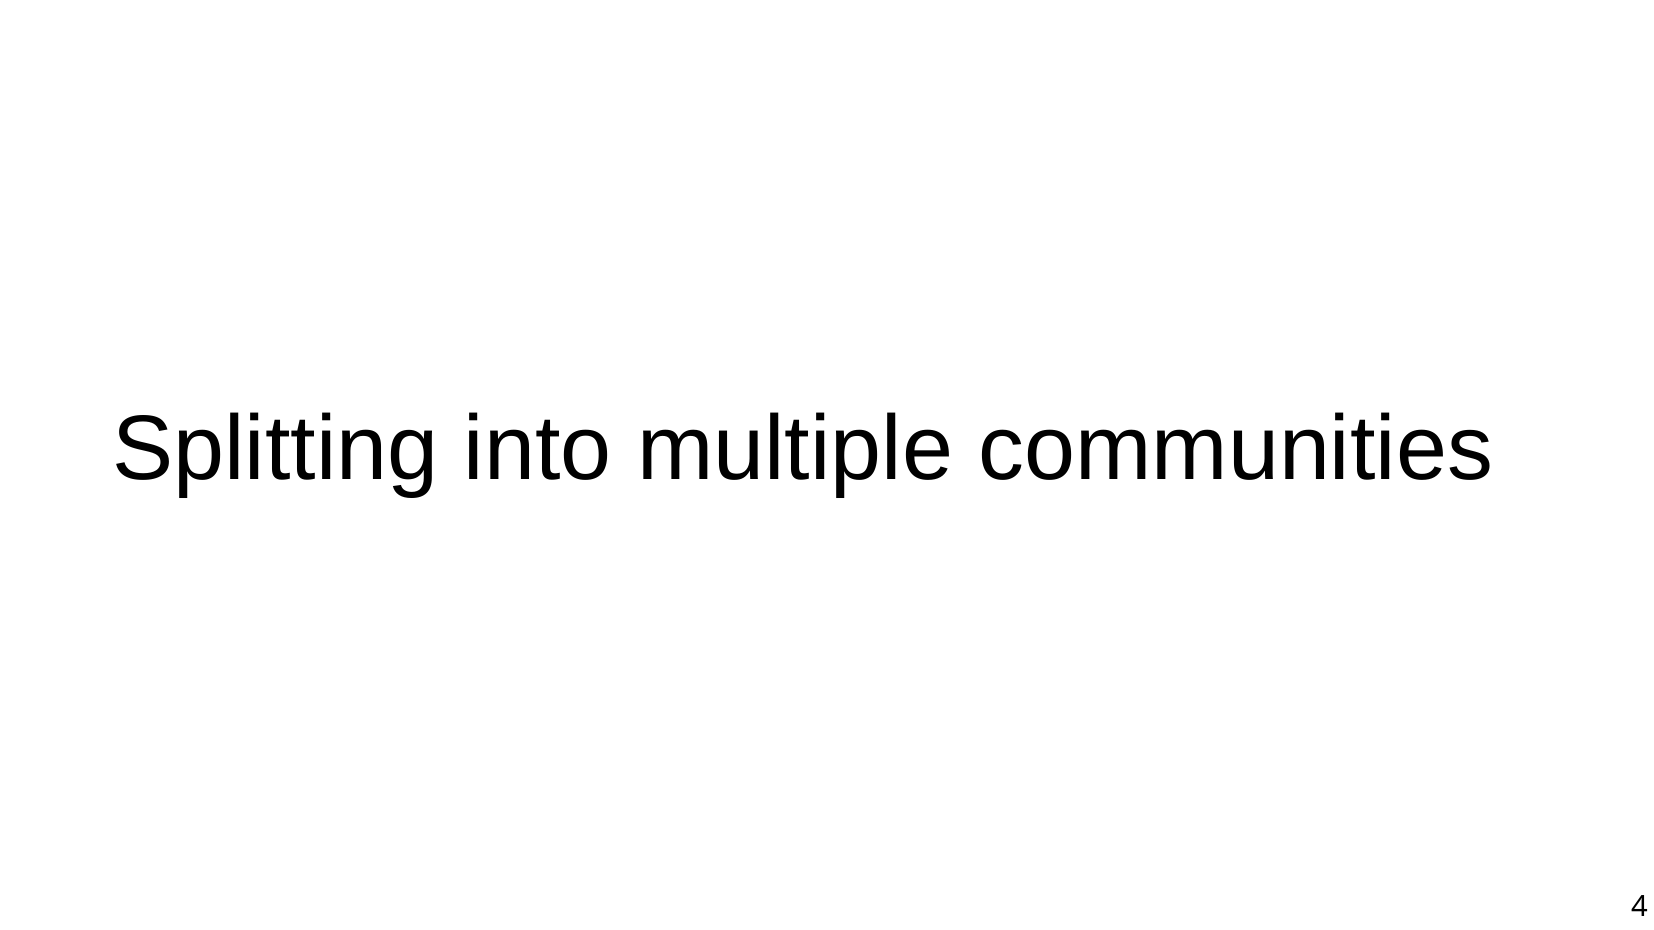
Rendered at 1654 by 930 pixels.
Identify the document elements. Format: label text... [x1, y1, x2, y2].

title Splitting into multiple communities [60, 344, 1548, 501]
